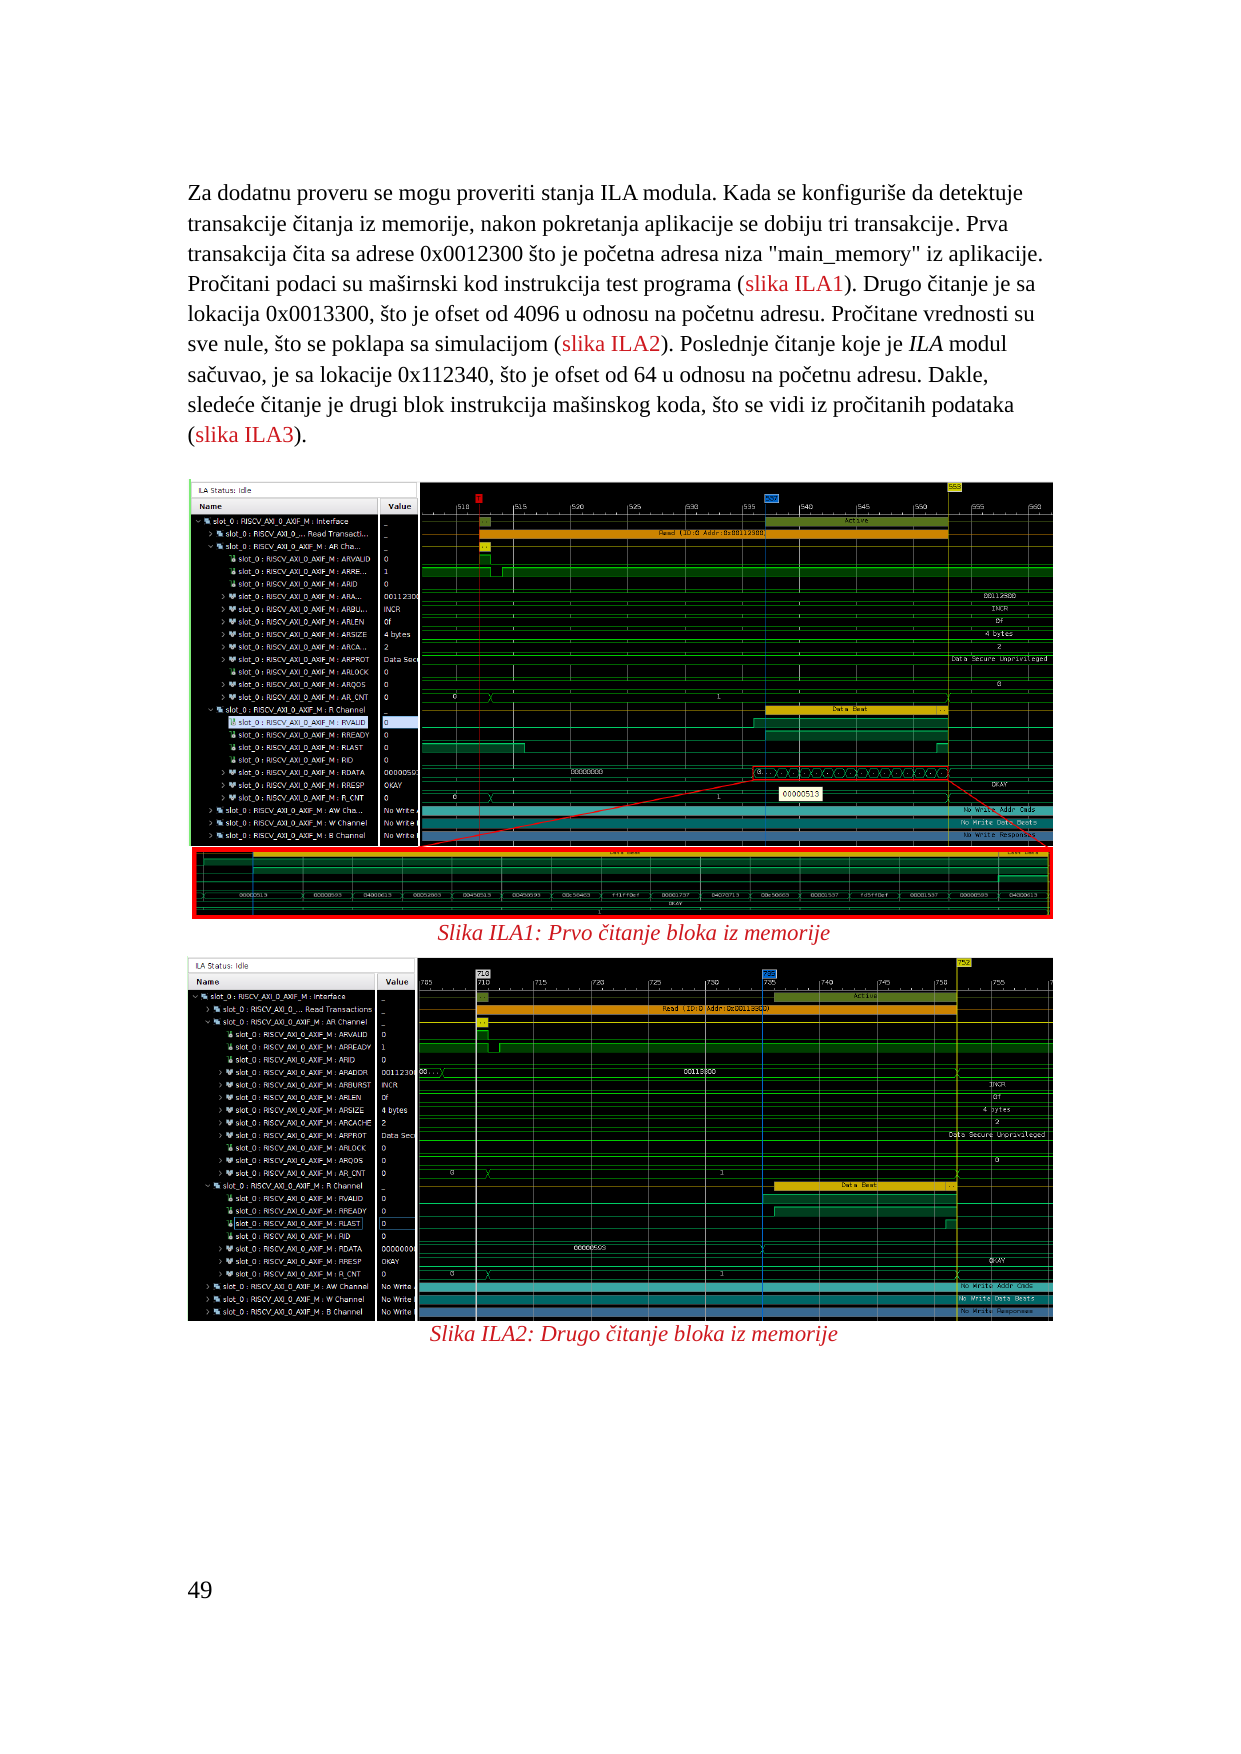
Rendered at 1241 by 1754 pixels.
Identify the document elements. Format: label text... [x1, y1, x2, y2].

picture [187, 956, 1053, 1321]
text Za dodatnu proveru se mogu proveriti stanja ILA modula. Kada se konfiguriše da detektuje transakcije čitanja iz memorije, nakon pokretanja aplikacije se dobiju tri transakcije. Prva transakcija čita sa adrese 0x0012300 što je početna adresa niza "main_memory" iz aplikacije. Pročitani podaci su maširnski kod instrukcija test programa (slika ILA1). Drugo čitanje je sa lokacija 0x0013300, što je ofset od 4096 u odnosu na početnu adresu. Pročitane vrednosti su sve nule, što se poklapa sa simulacijom (slika ILA2). Poslednje čitanje koje je ILA modul sačuvao, je sa lokacije 0x112340, što je ofset od 64 u odnosu na početnu adresu. Dakle, sledeće čitanje je drugi blok instrukcija mašinskog koda, što se vidi iz pročitanih podataka (slika ILA3). [187, 179, 1053, 447]
text [217, 466, 1053, 479]
picture [187, 479, 1053, 919]
text [217, 945, 1053, 956]
text Slika ILA1: Prvo čitanje bloka iz memorije [217, 919, 1053, 945]
text Slika ILA2: Drugo čitanje bloka iz memorije [217, 1321, 1053, 1347]
